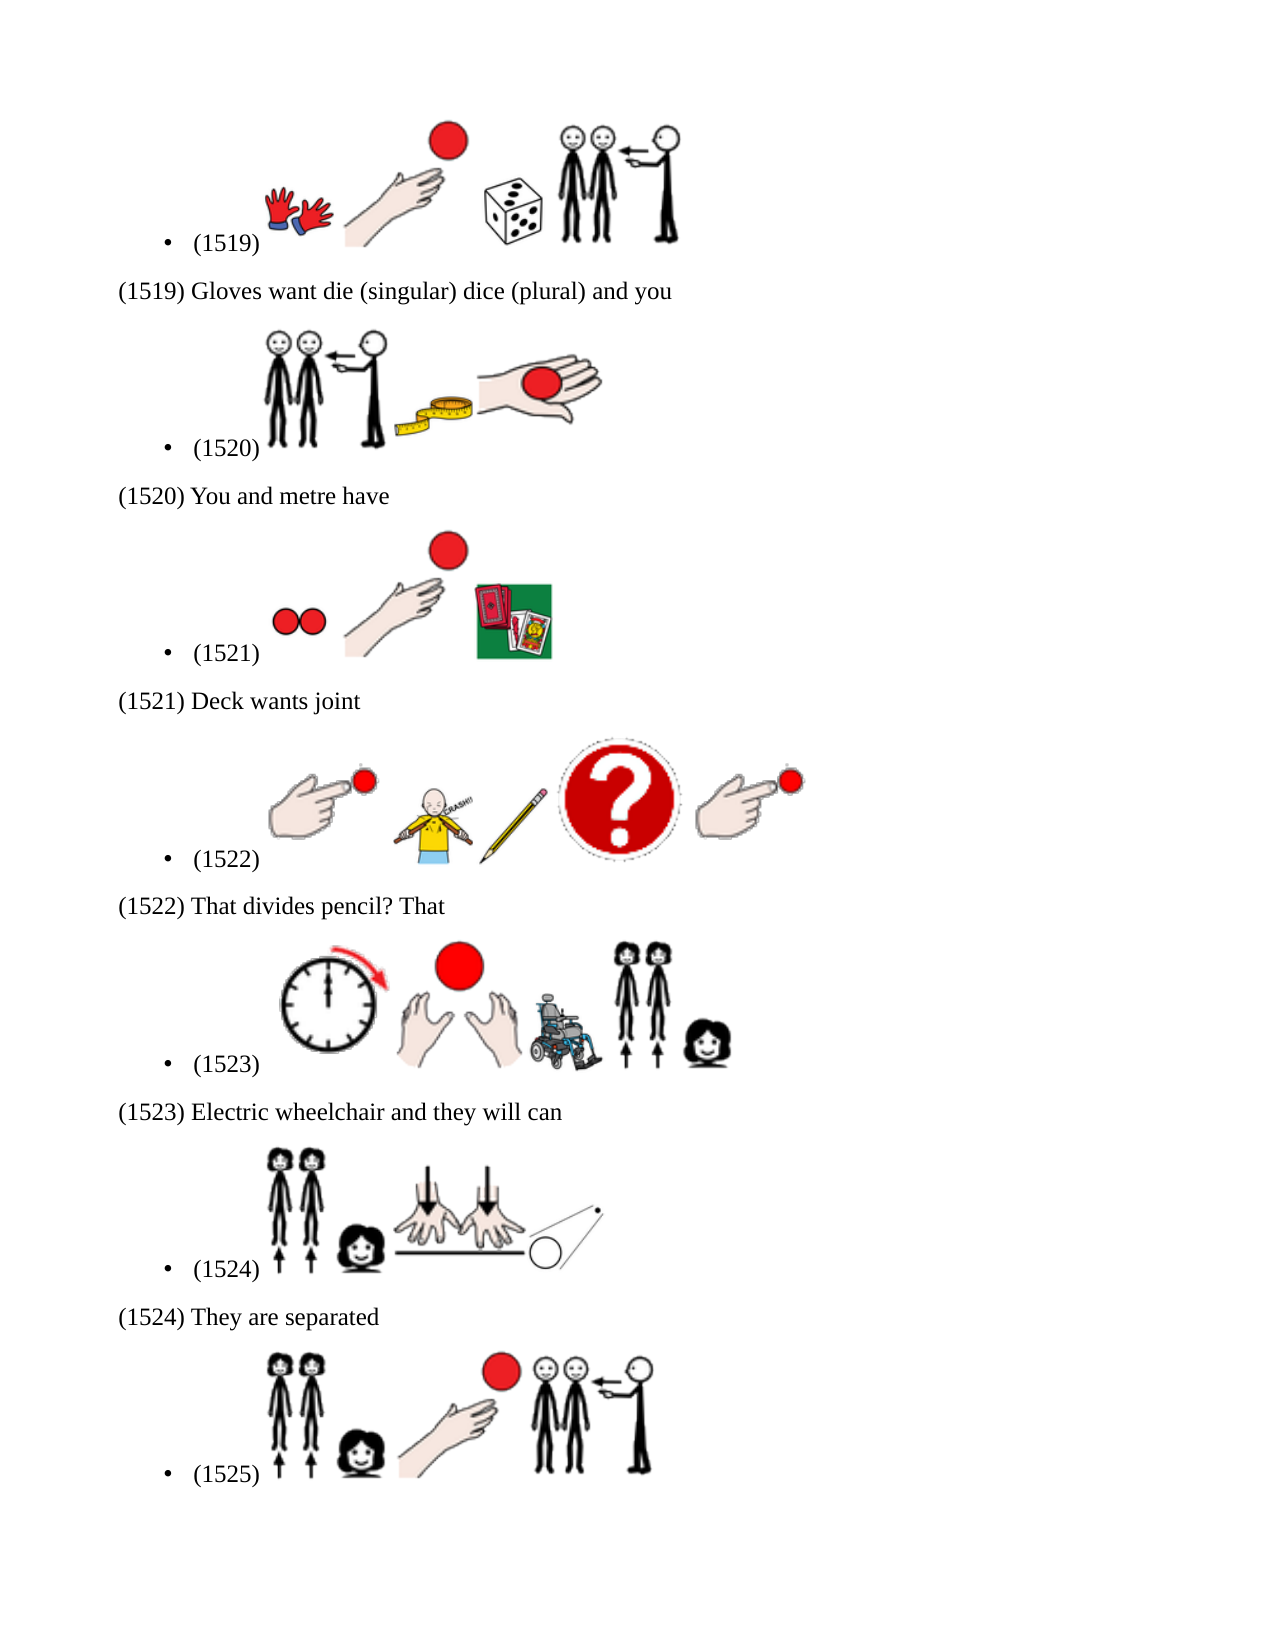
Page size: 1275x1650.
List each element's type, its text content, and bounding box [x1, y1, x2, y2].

list (1520) [164, 430, 1157, 462]
list (1525) [164, 1456, 1157, 1488]
picture [259, 528, 554, 662]
picture [259, 1144, 607, 1278]
list (1521) [164, 636, 1157, 667]
text (1520) You and metre have [118, 481, 1157, 510]
picture [259, 323, 607, 457]
picture [259, 1349, 660, 1483]
list (1524) [164, 1251, 1157, 1283]
text (1521) Deck wants joint [118, 686, 1157, 715]
picture [259, 118, 687, 252]
text (1523) Electric wheelchair and they will can [118, 1097, 1157, 1125]
list (1519) [164, 225, 1157, 257]
picture [259, 938, 740, 1073]
text (1519) Gloves want die (singular) dice (plural) and you [118, 276, 1157, 304]
text (1524) They are separated [118, 1302, 1157, 1331]
picture [259, 733, 820, 867]
list (1522) [164, 841, 1157, 872]
list (1523) [164, 1046, 1157, 1078]
text (1522) That divides pencil? That [118, 891, 1157, 920]
